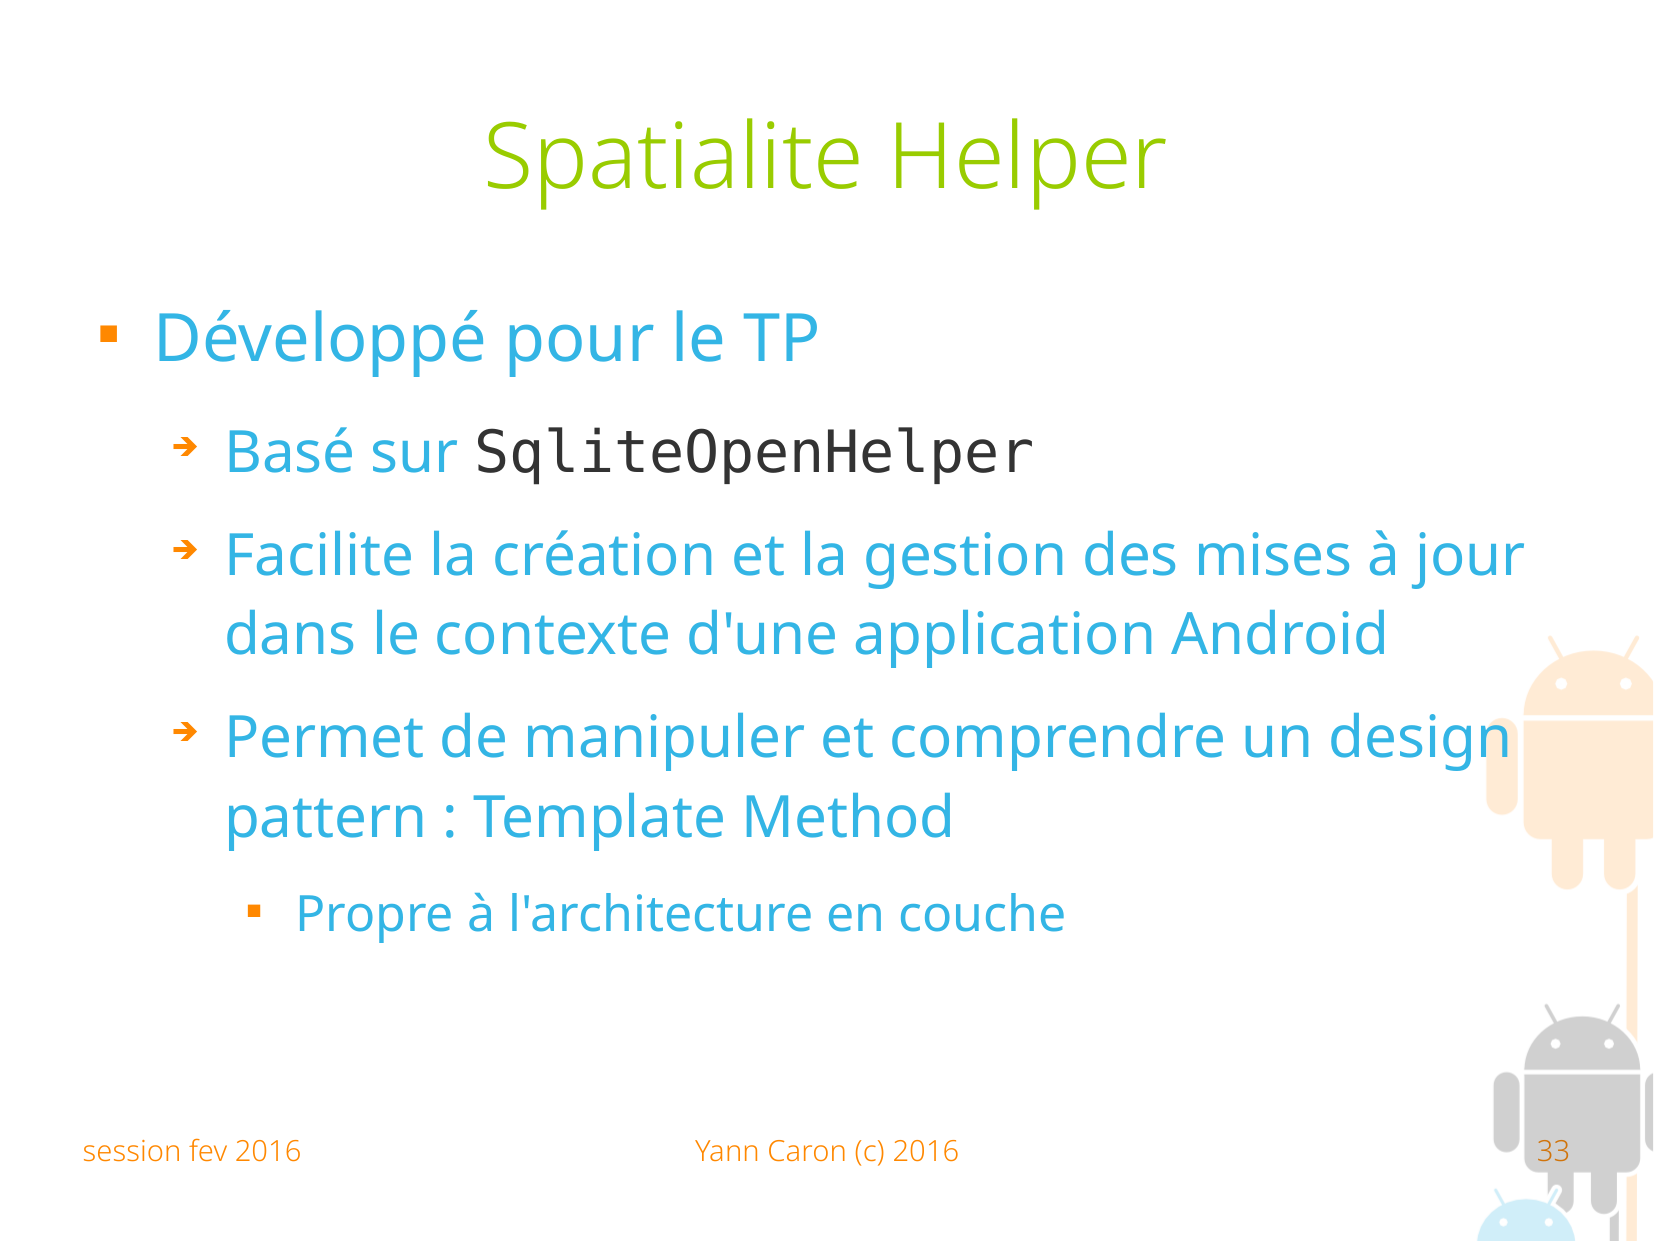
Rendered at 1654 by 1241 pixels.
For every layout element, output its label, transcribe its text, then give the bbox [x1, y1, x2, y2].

list Développé pour le TP Basé sur SqliteOpenHelper Facilite la création et la gestion des mises à jour dans le contexte d'une application Android Permet de manipuler et comprendre un design pattern : Template Method Propre à l'architecture en couche [82, 290, 1571, 1010]
picture [240, 423, 1654, 1241]
title Spatialite Helper [82, 49, 1571, 257]
